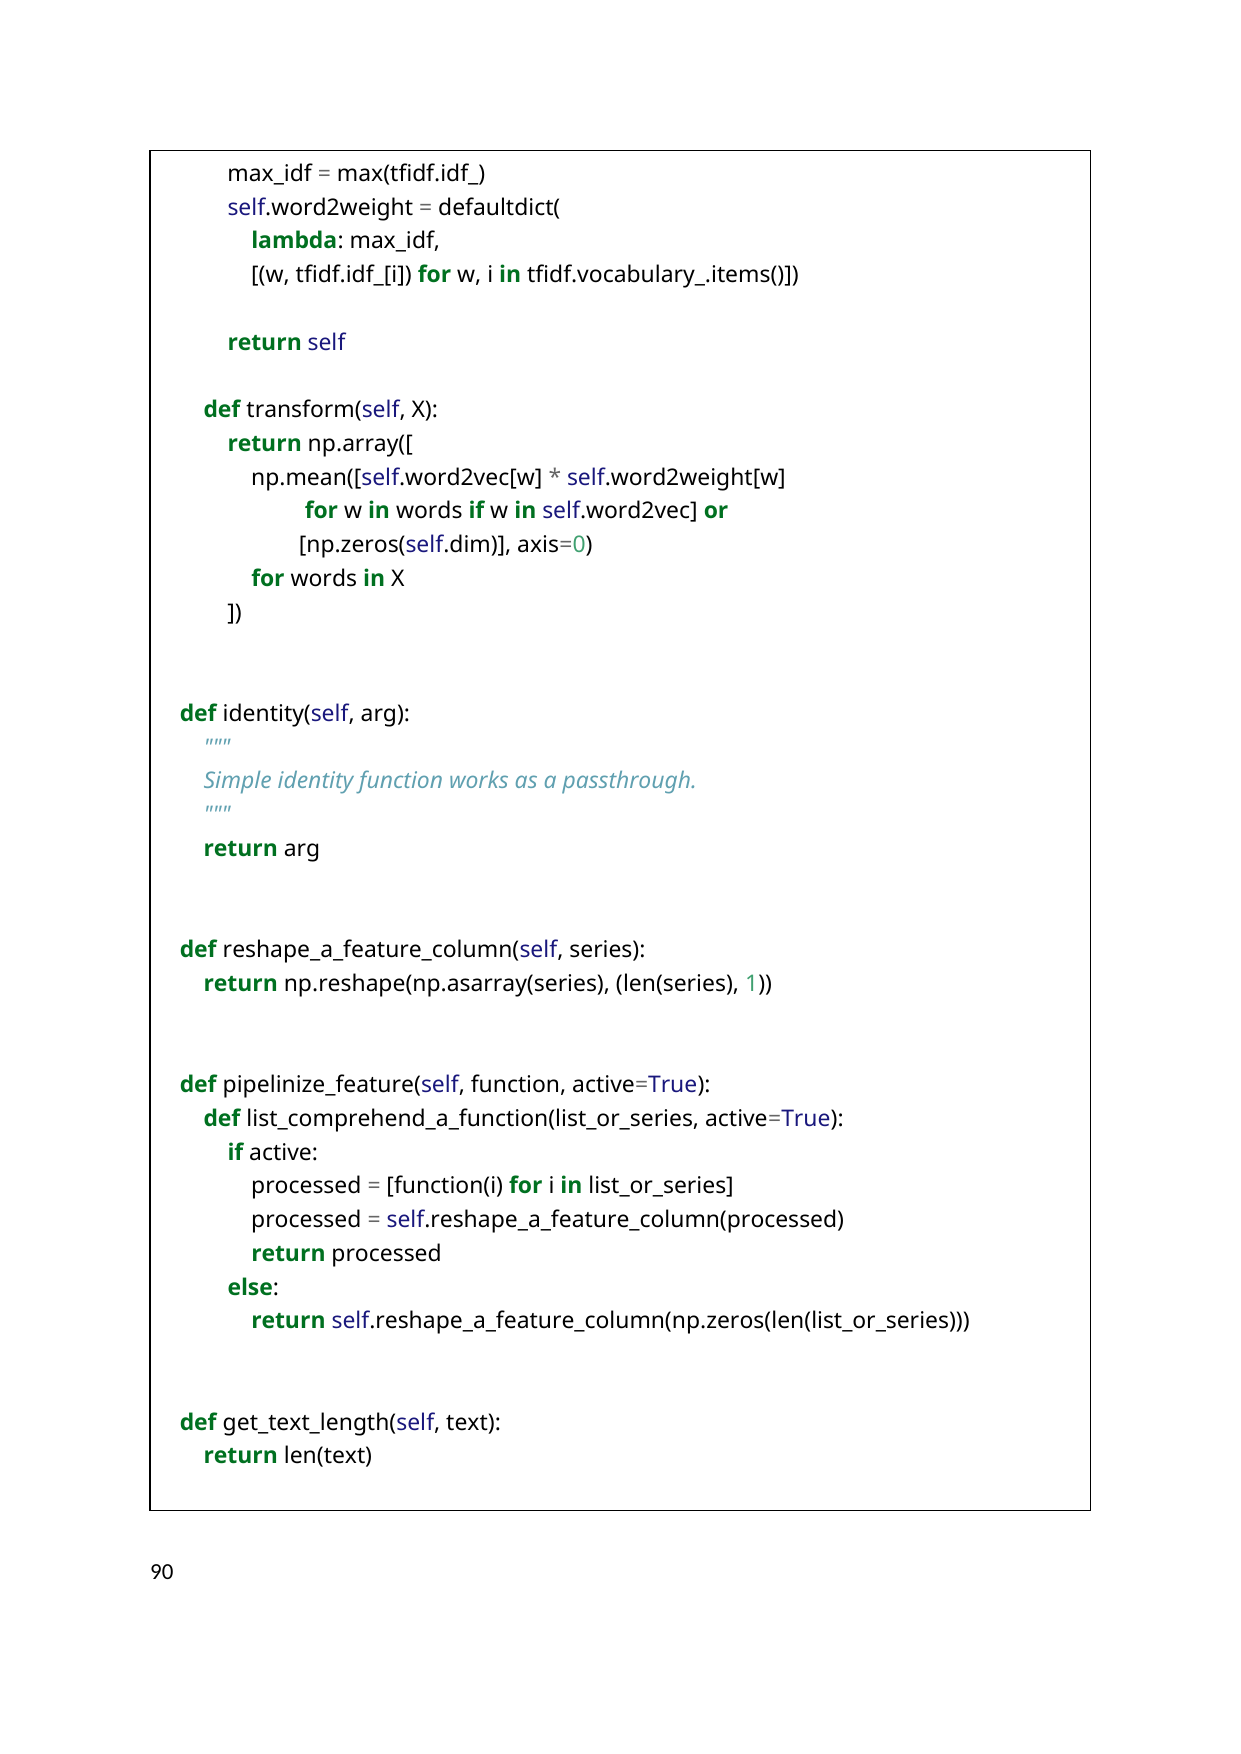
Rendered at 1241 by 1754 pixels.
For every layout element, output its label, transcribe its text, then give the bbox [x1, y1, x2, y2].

table_header max_idf = max(tfidf.idf_) self.word2weight = defaultdict( lambda: max_idf, [(w, tfidf.idf_[i]) for w, i in tfidf.vocabulary_.items()]) return self def transform(self, X): return np.array([ np.mean([self.word2vec[w] * self.word2weight[w] for w in words if w in self.word2vec] or [np.zeros(self.dim)], axis=0) for words in X ]) def identity(self, arg): """ Simple identity function works as a passthrough. """ return arg def reshape_a_feature_column(self, series): return np.reshape(np.asarray(series), (len(series), 1)) def pipelinize_feature(self, function, active=True): def list_comprehend_a_function(list_or_series, active=True): if active: processed = [function(i) for i in list_or_series] processed = self.reshape_a_feature_column(processed) return processed else: return self.reshape_a_feature_column(np.zeros(len(list_or_series))) def get_text_length(self, text): return len(text) [151, 151, 1090, 1510]
